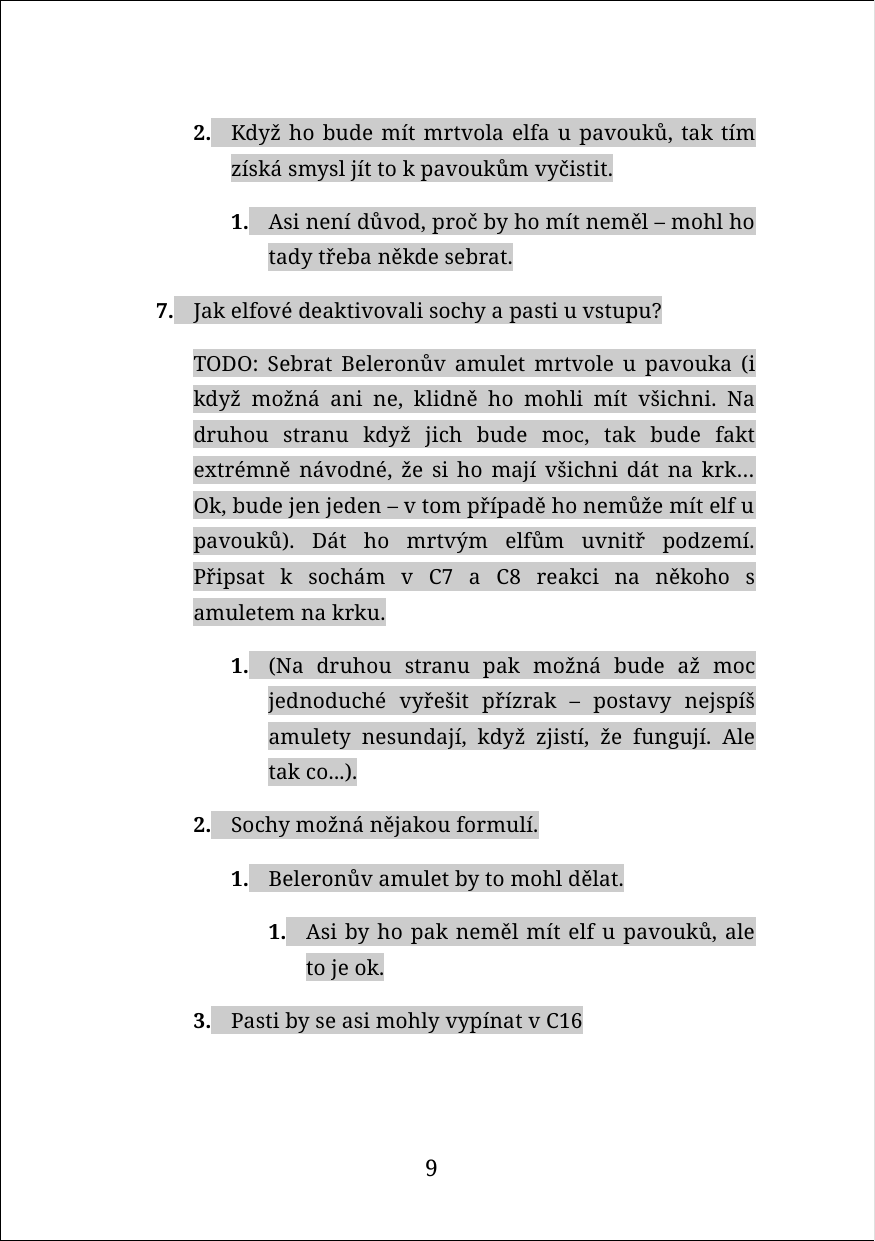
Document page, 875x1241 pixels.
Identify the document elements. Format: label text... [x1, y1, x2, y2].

list Asi není důvod, proč by ho mít neměl – mohl ho tady třeba někde sebrat. [231, 207, 756, 271]
list Pasti by se asi mohly vypínat v C16 [193, 1006, 756, 1034]
list Sochy možná nějakou formulí. [193, 811, 756, 839]
list (Na druhou stranu pak možná bude až moc jednoduché vyřešit přízrak – postavy nejspíš amulety nesundají, když zjistí, že fungují. Ale tak co...). [231, 651, 756, 786]
list Beleronův amulet by to mohl dělat. [231, 864, 756, 892]
list Asi by ho pak neměl mít elf u pavouků, ale to je ok. [268, 917, 756, 981]
list Když ho bude mít mrtvola elfa u pavouků, tak tím získá smysl jít to k pavoukům vyčistit. [193, 118, 756, 182]
list Jak elfové deaktivovali sochy a pasti u vstupu? [156, 296, 756, 324]
list TODO: Sebrat Beleronův amulet mrtvole u pavouka (i když možná ani ne, klidně ho mohli mít všichni. Na druhou stranu když jich bude moc, tak bude fakt extrémně návodné, že si ho mají všichni dát na krk… Ok, bude jen jeden – v tom případě ho nemůže mít elf u pavouků). Dát ho mrtvým elfům uvnitř podzemí. Připsat k sochám v C7 a C8 reakci na někoho s amuletem na krku. [156, 349, 756, 626]
